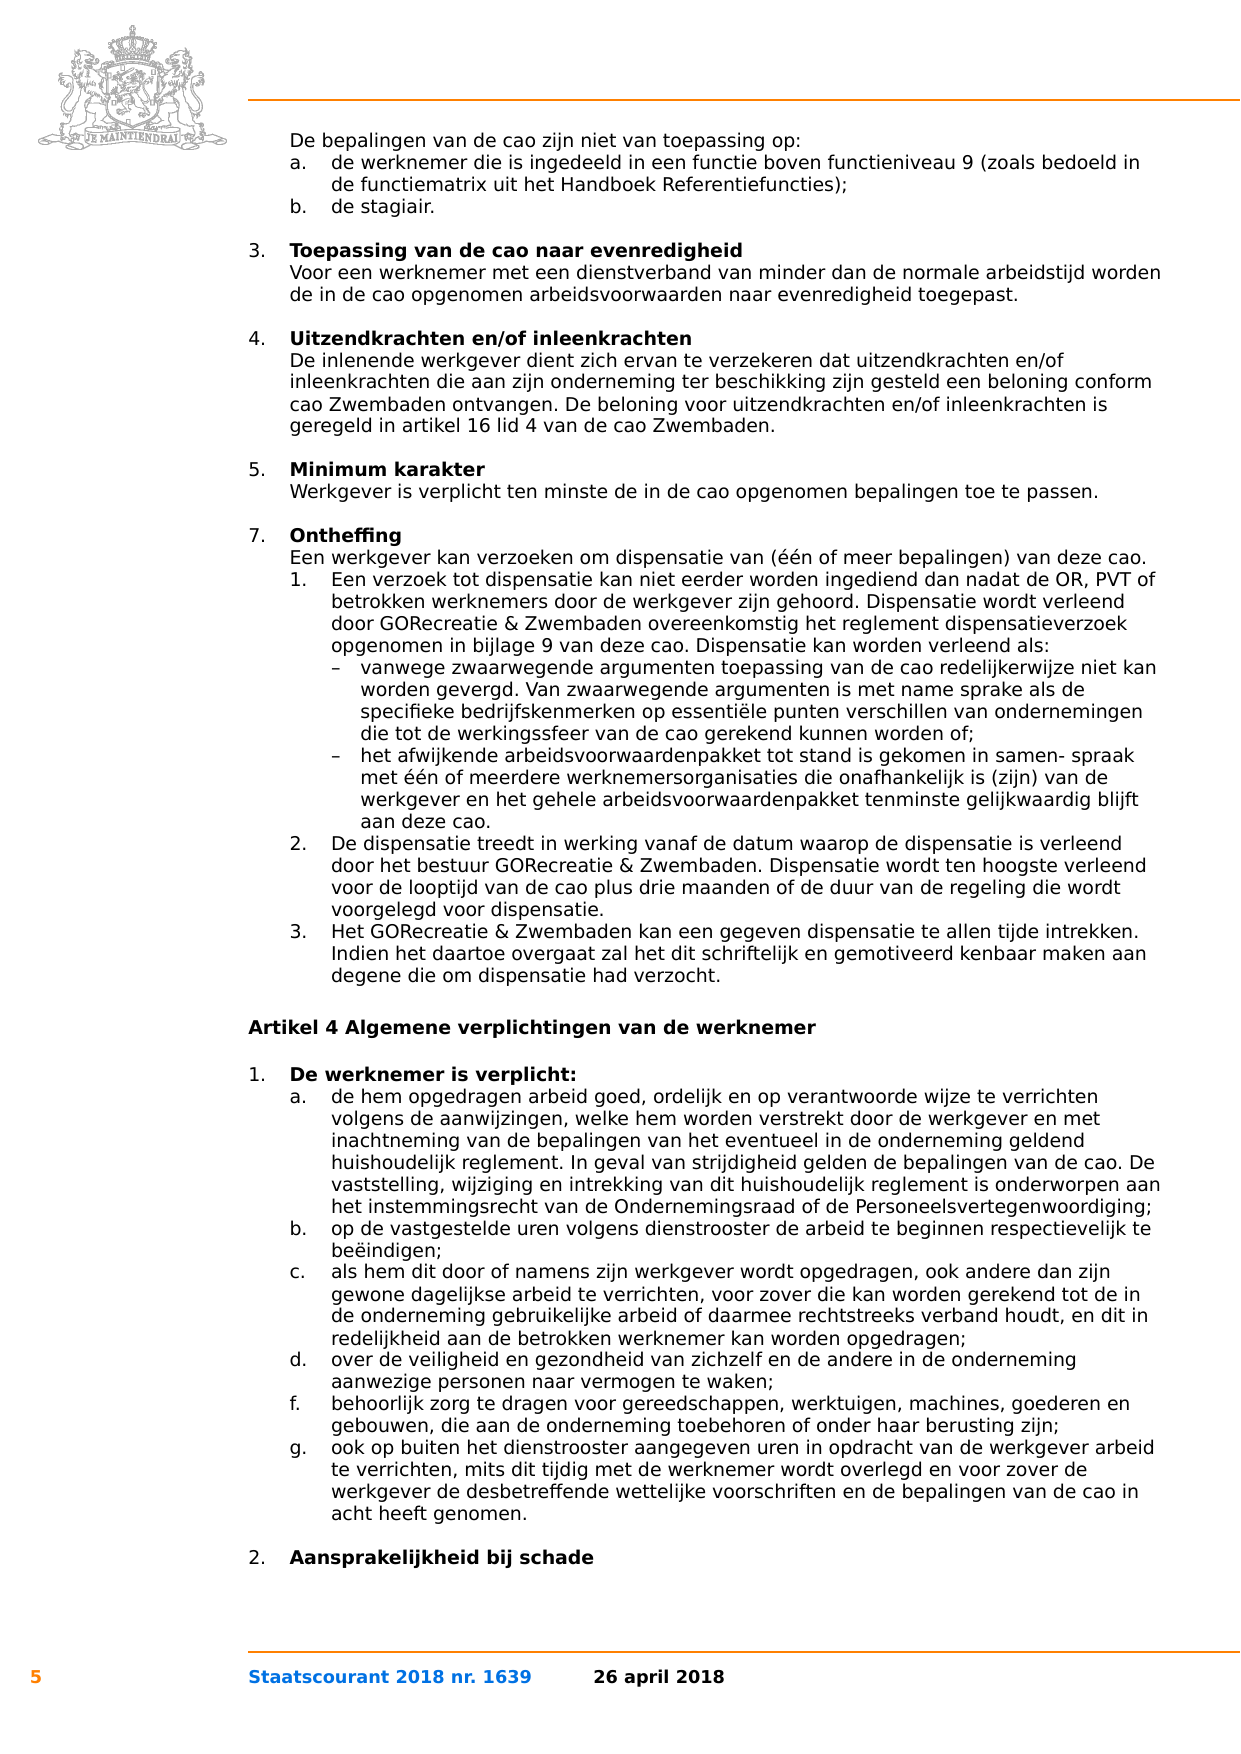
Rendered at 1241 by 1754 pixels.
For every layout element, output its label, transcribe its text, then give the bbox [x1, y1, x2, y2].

text De inlenende werkgever dient zich ervan te verzekeren dat uitzendkrachten en/of inleenkrachten die aan zijn onderneming ter beschikking zijn gesteld een beloning conform cao Zwembaden ontvangen. De beloning voor uitzendkrachten en/of inleenkrachten is geregeld in artikel 16 lid 4 van de cao Zwembaden. [289, 349, 1163, 437]
text b. op de vastgestelde uren volgens dienstrooster de arbeid te beginnen respectievelijk te beëindigen; [289, 1217, 1163, 1261]
text d. over de veiligheid en gezondheid van zichzelf en de andere in de onderneming aanwezige personen naar vermogen te waken; [289, 1349, 1163, 1393]
text c. als hem dit door of namens zijn werkgever wordt opgedragen, ook andere dan zijn gewone dagelijkse arbeid te verrichten, voor zover die kan worden gerekend tot de in de onderneming gebruikelijke arbeid of daarmee rechtstreeks verband houdt, en dit in redelijkheid aan de betrokken werknemer kan worden opgedragen; [289, 1261, 1163, 1349]
text – het afwijkende arbeidsvoorwaardenpakket tot stand is gekomen in samen- spraak met één of meerdere werknemersorganisaties die onafhankelijk is (zijn) van de werkgever en het gehele arbeidsvoorwaardenpakket tenminste gelijkwaardig blijft aan deze cao. [331, 745, 1163, 833]
text 1. Een verzoek tot dispensatie kan niet eerder worden ingediend dan nadat de OR, PVT of betrokken werknemers door de werkgever zijn gehoord. Dispensatie wordt verleend door GORecreatie & Zwembaden overeenkomstig het reglement dispensatieverzoek opgenomen in bijlage 9 van deze cao. Dispensatie kan worden verleend als: [289, 569, 1163, 657]
text 3. Toepassing van de cao naar evenredigheid [248, 240, 1163, 262]
text Voor een werknemer met een dienstverband van minder dan de normale arbeidstijd worden de in de cao opgenomen arbeidsvoorwaarden naar evenredigheid toegepast. [289, 262, 1163, 306]
text b. de stagiair. [289, 196, 1163, 218]
text De bepalingen van de cao zijn niet van toepassing op: [289, 130, 1163, 152]
text – vanwege zwaarwegende argumenten toepassing van de cao redelijkerwijze niet kan worden gevergd. Van zwaarwegende argumenten is met name sprake als de specifieke bedrijfskenmerken op essentiële punten verschillen van ondernemingen die tot de werkingssfeer van de cao gerekend kunnen worden of; [331, 657, 1163, 745]
text 2. De dispensatie treedt in werking vanaf de datum waarop de dispensatie is verleend door het bestuur GORecreatie & Zwembaden. Dispensatie wordt ten hoogste verleend voor de looptijd van de cao plus drie maanden of de duur van de regeling die wordt voorgelegd voor dispensatie. [289, 833, 1163, 921]
text 2. Aansprakelijkheid bij schade [248, 1547, 1163, 1569]
text Een werkgever kan verzoeken om dispensatie van (één of meer bepalingen) van deze cao. [289, 547, 1163, 569]
text 1. De werknemer is verplicht: [248, 1064, 1163, 1086]
text 5. Minimum karakter [248, 459, 1163, 481]
text f. behoorlijk zorg te dragen voor gereedschappen, werktuigen, machines, goederen en gebouwen, die aan de onderneming toebehoren of onder haar berusting zijn; [289, 1393, 1163, 1437]
text g. ook op buiten het dienstrooster aangegeven uren in opdracht van de werkgever arbeid te verrichten, mits dit tijdig met de werknemer wordt overlegd en voor zover de werkgever de desbetreffende wettelijke voorschriften en de bepalingen van de cao in acht heeft genomen. [289, 1437, 1163, 1525]
text a. de werknemer die is ingedeeld in een functie boven functieniveau 9 (zoals bedoeld in de functiematrix uit het Handboek Referentiefuncties); [289, 152, 1163, 196]
text 3. Het GORecreatie & Zwembaden kan een gegeven dispensatie te allen tijde intrekken. Indien het daartoe overgaat zal het dit schriftelijk en gemotiveerd kenbaar maken aan degene die om dispensatie had verzocht. [289, 921, 1163, 987]
subtitle Artikel 4 Algemene verplichtingen van de werknemer [248, 1017, 1163, 1039]
picture [38, 25, 227, 150]
text 7. Ontheffing [248, 525, 1163, 547]
text Werkgever is verplicht ten minste de in de cao opgenomen bepalingen toe te passen. [289, 481, 1163, 503]
text 4. Uitzendkrachten en/of inleenkrachten [248, 327, 1163, 349]
text a. de hem opgedragen arbeid goed, ordelijk en op verantwoorde wijze te verrichten volgens de aanwijzingen, welke hem worden verstrekt door de werkgever en met inachtneming van de bepalingen van het eventueel in de onderneming geldend huishoudelijk reglement. In geval van strijdigheid gelden de bepalingen van de cao. De vaststelling, wijziging en intrekking van dit huishoudelijk reglement is onderworpen aan het instemmingsrecht van de Ondernemingsraad of de Personeelsvertegenwoordiging; [289, 1086, 1163, 1217]
